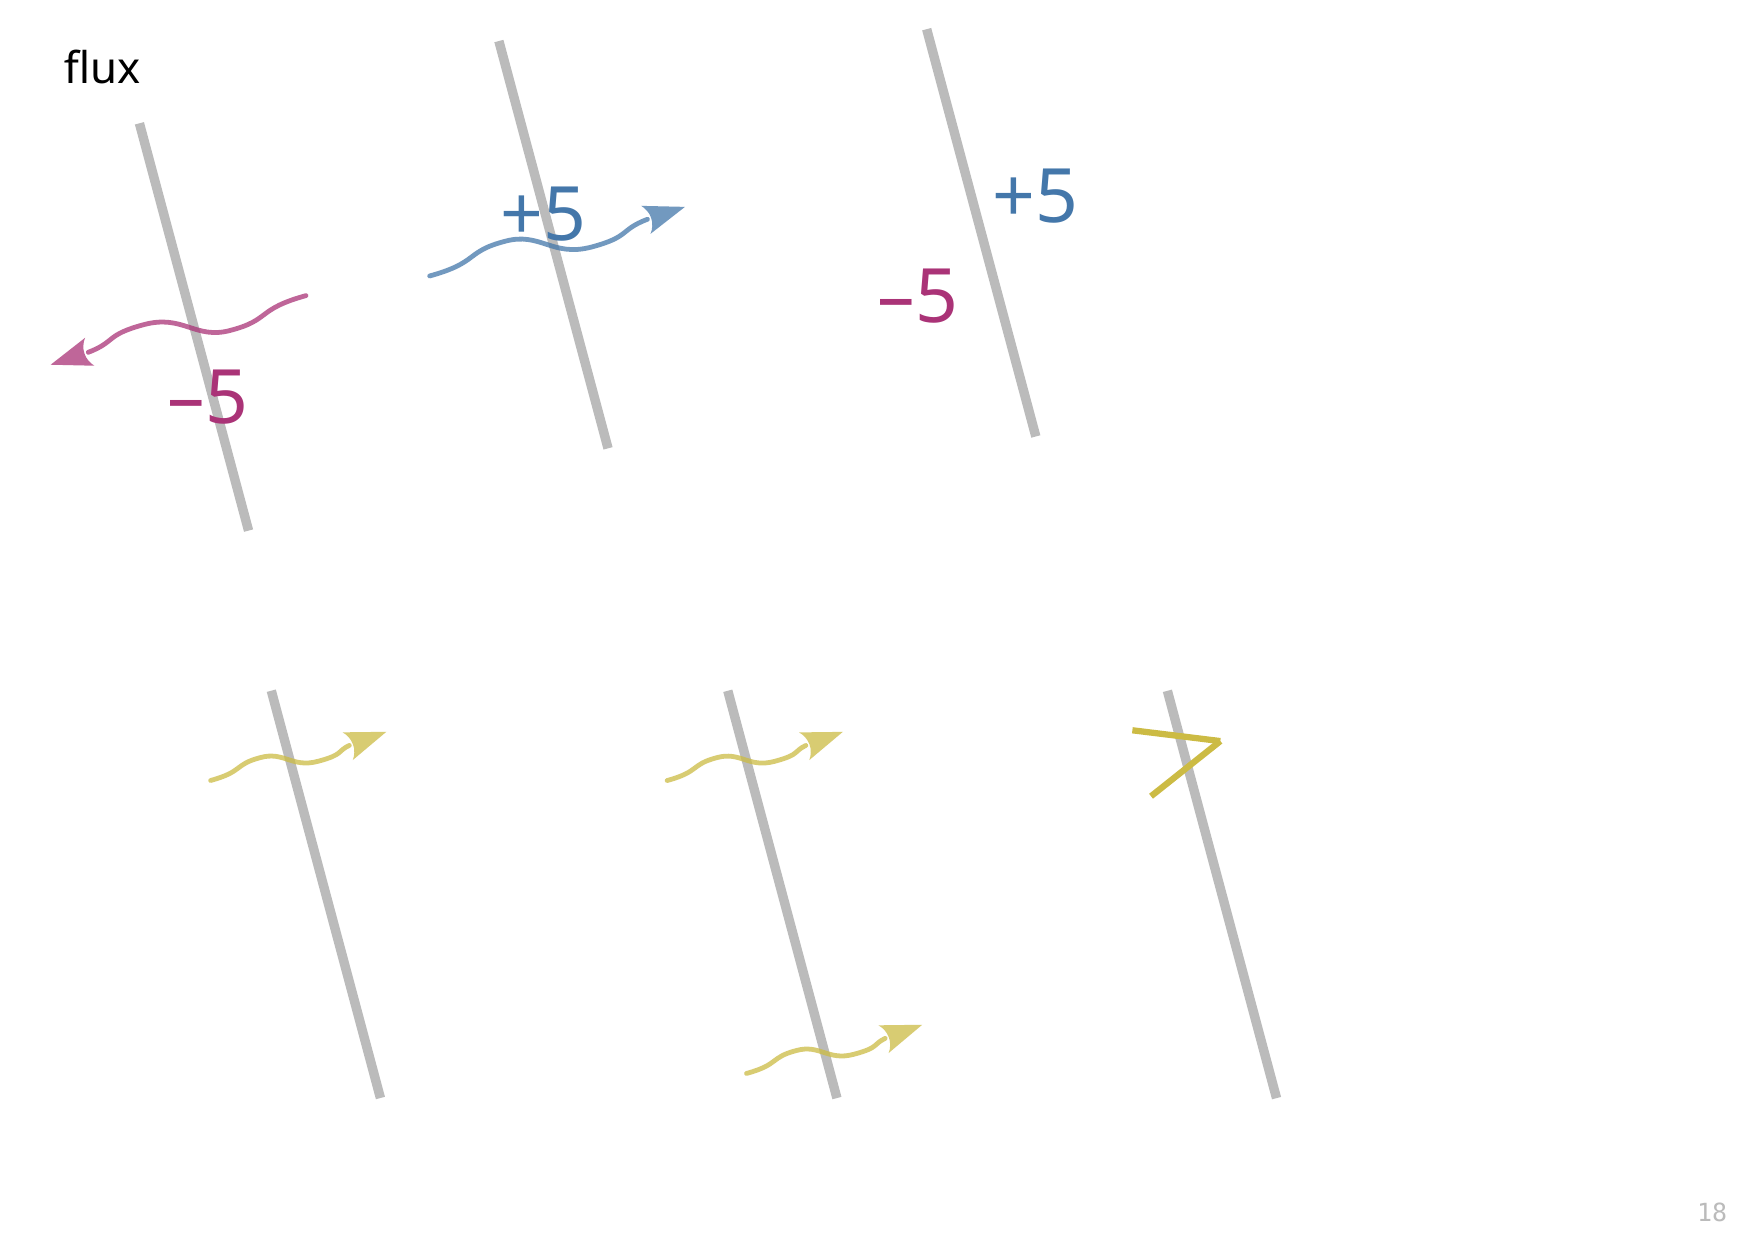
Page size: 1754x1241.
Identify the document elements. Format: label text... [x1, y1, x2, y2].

text_box –5 [862, 234, 968, 325]
text_box +5 [485, 152, 598, 243]
text_box +5 [978, 134, 1091, 225]
text_box flux [49, 29, 155, 89]
text_box –5 [152, 335, 258, 426]
